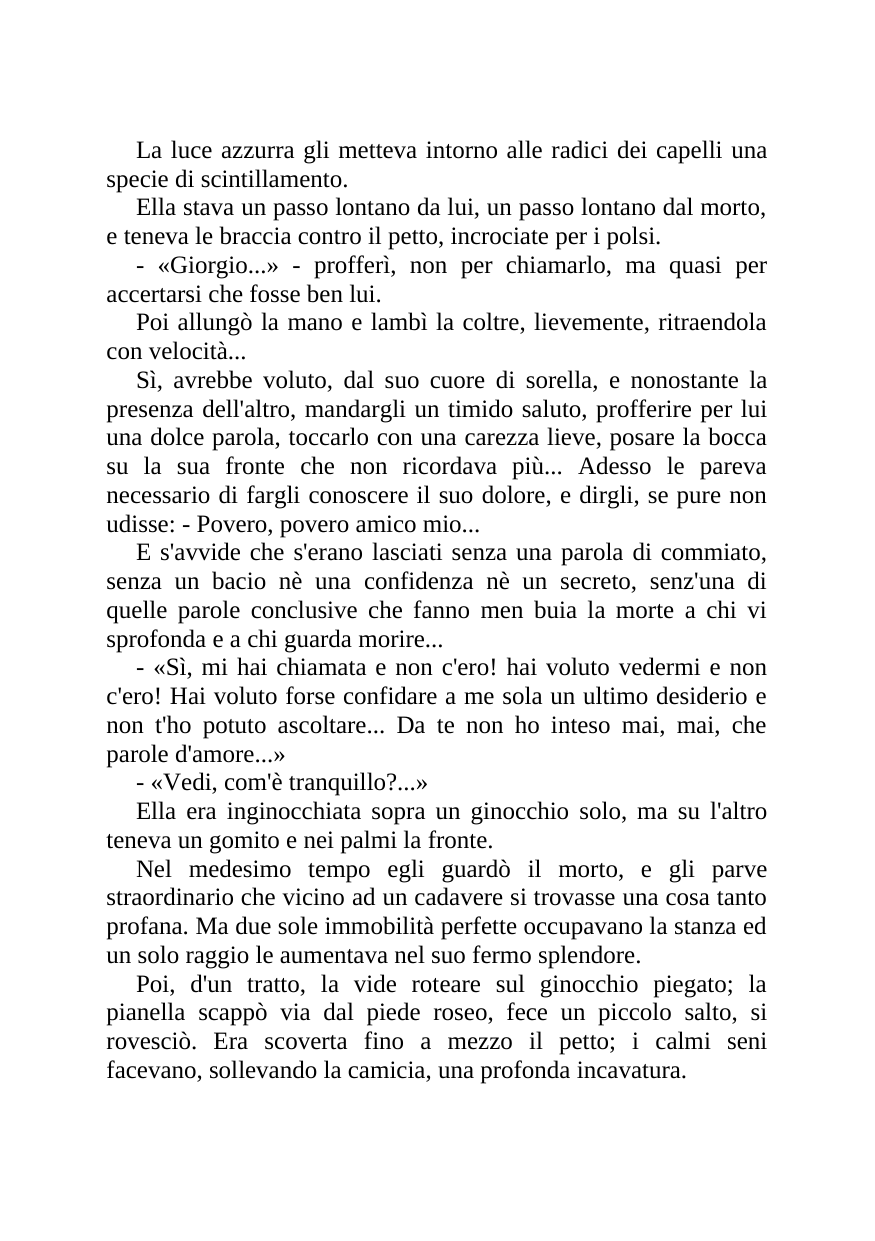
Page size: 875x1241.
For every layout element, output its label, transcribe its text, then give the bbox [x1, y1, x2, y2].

text La luce azzurra gli metteva intorno alle radici dei capelli una specie di scintillamento. [106, 135, 768, 192]
text Ella era inginocchiata sopra un ginocchio solo, ma su l'altro teneva un gomito e nei palmi la fronte. [106, 796, 768, 854]
text Ella stava un passo lontano da lui, un passo lontano dal morto, e teneva le braccia contro il petto, incrociate per i polsi. [106, 192, 768, 250]
text Poi, d'un tratto, la vide roteare sul ginocchio piegato; la pianella scappò via dal piede roseo, fece un piccolo salto, si rovesciò. Era scoverta fino a mezzo il petto; i calmi seni facevano, sollevando la camicia, una profonda incavatura. [106, 969, 768, 1084]
text - «Vedi, com'è tranquillo?...» [106, 767, 768, 796]
text Nel medesimo tempo egli guardò il morto, e gli parve straordinario che vicino ad un cadavere si trovasse una cosa tanto profana. Ma due sole immobilità perfette occupavano la stanza ed un solo raggio le aumentava nel suo fermo splendore. [106, 854, 768, 969]
text - «Giorgio...» - profferì, non per chiamarlo, ma quasi per accertarsi che fosse ben lui. [106, 250, 768, 307]
text Poi allungò la mano e lambì la coltre, lievemente, ritraendola con velocità... [106, 307, 768, 365]
text E s'avvide che s'erano lasciati senza una parola di commiato, senza un bacio nè una confidenza nè un secreto, senz'una di quelle parole conclusive che fanno men buia la morte a chi vi sprofonda e a chi guarda morire... [106, 537, 768, 652]
text Sì, avrebbe voluto, dal suo cuore di sorella, e nonostante la presenza dell'altro, mandargli un timido saluto, profferire per lui una dolce parola, toccarlo con una carezza lieve, posare la bocca su la sua fronte che non ricordava più... Adesso le pareva necessario di fargli conoscere il suo dolore, e dirgli, se pure non udisse: - Povero, povero amico mio... [106, 365, 768, 537]
text - «Sì, mi hai chiamata e non c'ero! hai voluto vedermi e non c'ero! Hai voluto forse confidare a me sola un ultimo desiderio e non t'ho potuto ascoltare... Da te non ho inteso mai, mai, che parole d'amore...» [106, 652, 768, 767]
